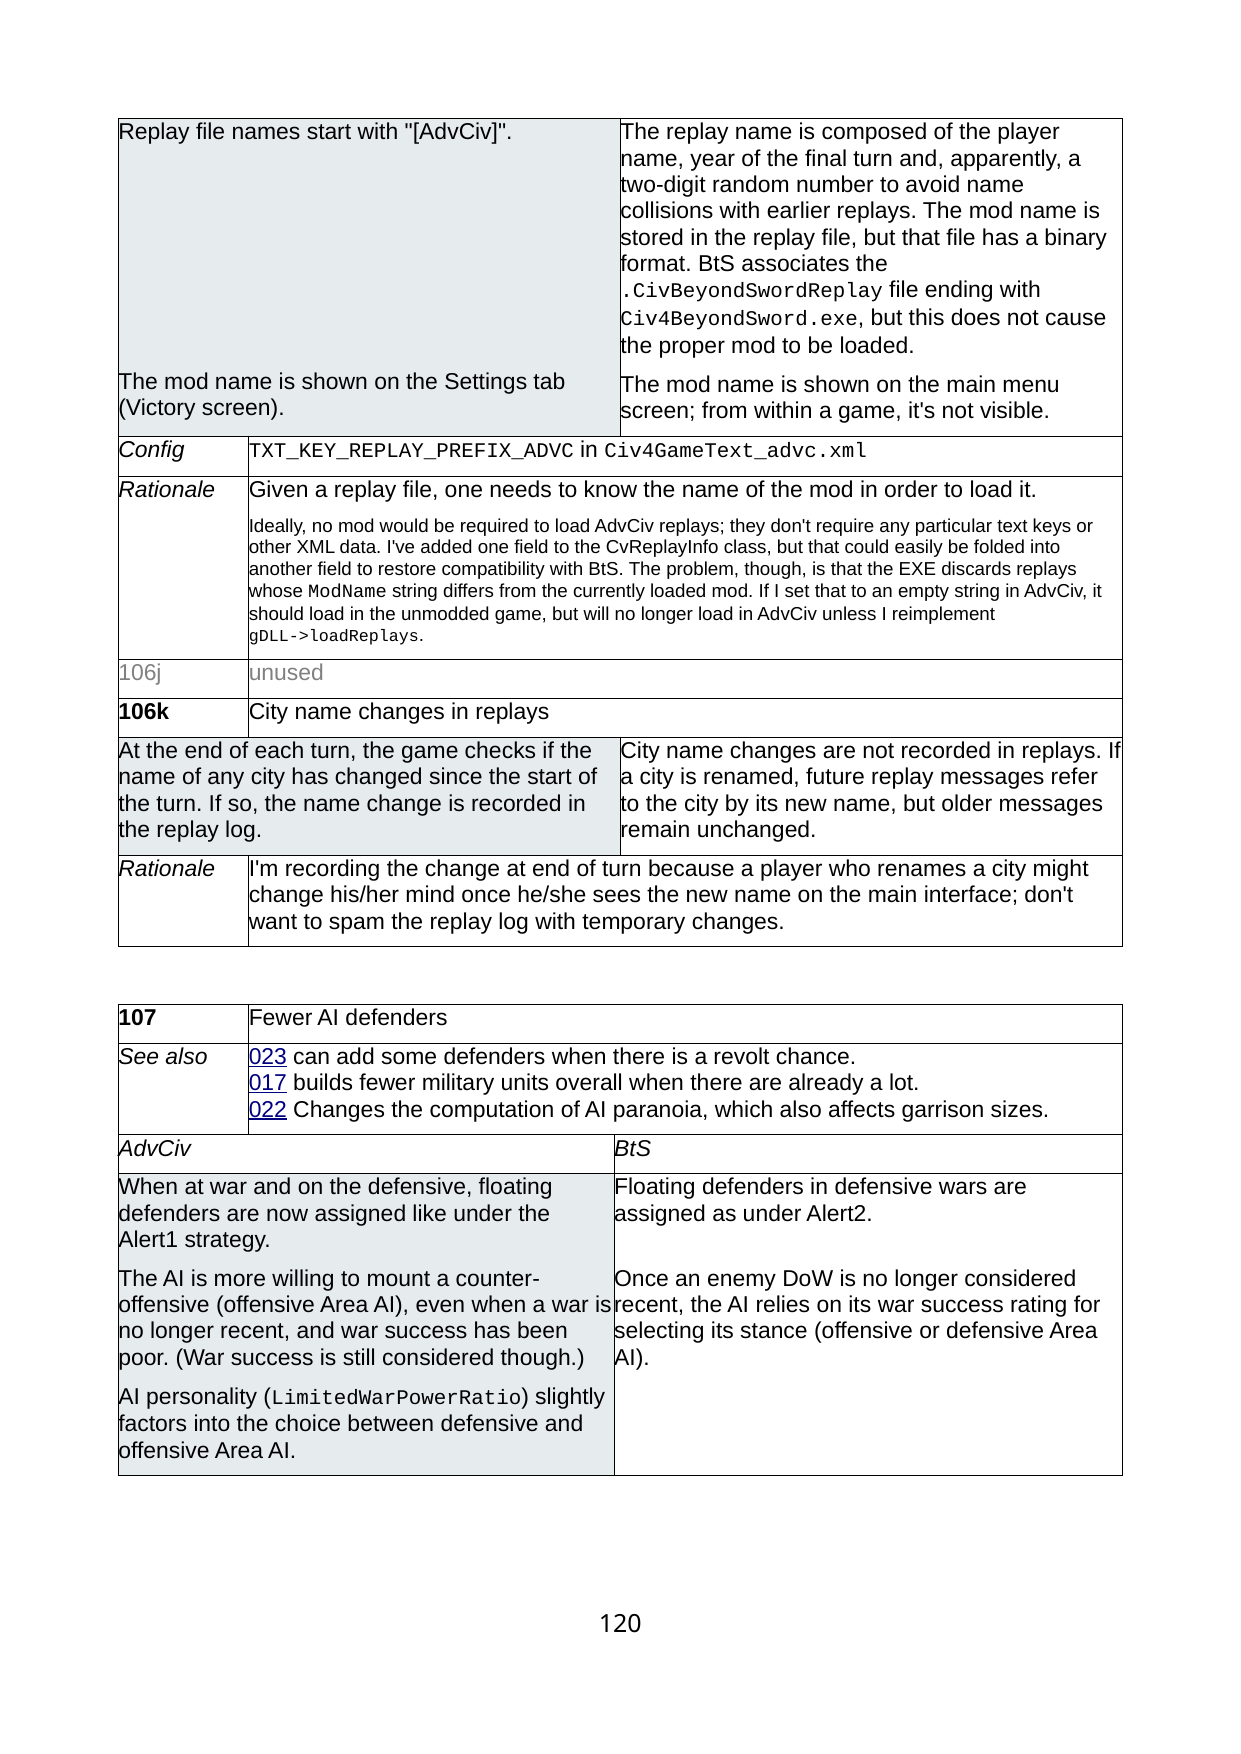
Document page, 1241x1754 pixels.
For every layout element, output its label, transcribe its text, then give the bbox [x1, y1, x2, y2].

table_cell Config [119, 437, 248, 476]
table_cell BtS [615, 1135, 1122, 1173]
table_cell See also [119, 1044, 248, 1134]
table_cell City name changes in replays [249, 699, 1122, 737]
table_cell City name changes are not recorded in replays. If a city is renamed, future replay messages refer to the city by its new name, but older messages remain unchanged. [621, 738, 1122, 855]
table_cell Floating defenders in defensive wars are assigned as under Alert2. Once an enemy DoW is no longer considered recent, the AI relies on its war success rating for selecting its stance (offensive or defensive Area AI). [615, 1174, 1122, 1475]
table_cell 023 can add some defenders when there is a revolt chance. 017 builds fewer military units overall when there are already a lot. 022 Changes the computation of AI paranoia, which also affects garrison sizes. [249, 1044, 1122, 1134]
table_cell At the end of each turn, the game checks if the name of any city has changed since the start of the turn. If so, the name change is recorded in the replay log. [119, 738, 620, 855]
table_cell 106j [119, 660, 248, 698]
table_cell 106k [119, 699, 248, 737]
table_cell When at war and on the defensive, floating defenders are now assigned like under the Alert1 strategy. The AI is more willing to mount a counter­offensive (offensive Area AI), even when a war is no longer recent, and war success has been poor. (War success is still considered though.) AI personality (LimitedWarPowerRatio) slightly factors into the choice between defensive and offensive Area AI. [119, 1174, 614, 1475]
table_cell unused [249, 660, 1122, 698]
table_cell Rationale [119, 477, 248, 659]
table_cell Rationale [119, 856, 248, 946]
table_cell Given a replay file, one needs to know the name of the mod in order to load it. Ideally, no mod would be required to load AdvCiv replays; they don't require any particular text keys or other XML data. I've added one field to the CvReplayInfo class, but that could easily be folded into another field to restore compatibility with BtS. The problem, though, is that the EXE discards replays whose ModName string differs from the currently loaded mod. If I set that to an empty string in AdvCiv, it should load in the unmodded game, but will no longer load in AdvCiv unless I reimplement gDLL->loadReplays. [249, 477, 1122, 659]
table_header 107 [119, 1005, 248, 1043]
table_cell The replay name is composed of the player name, year of the final turn and, apparently, a two-digit random number to avoid name collisions with earlier replays. The mod name is stored in the replay file, but that file has a binary format. BtS associates the .CivBeyondSwordReplay file ending with Civ4BeyondSword.exe, but this does not cause the proper mod to be loaded. The mod name is shown on the main menu screen; from within a game, it's not visible. [621, 119, 1122, 436]
table_cell Replay file names start with "[AdvCiv]". The mod name is shown on the Settings tab (Victory screen). [119, 119, 620, 436]
table_header Fewer AI defenders [249, 1005, 1122, 1043]
table_cell AdvCiv [119, 1135, 614, 1173]
table_cell TXT_KEY_REPLAY_PREFIX_ADVC in Civ4GameText_advc.xml [249, 437, 1122, 476]
table_cell I'm recording the change at end of turn because a player who renames a city might change his/her mind once he/she sees the new name on the main interface; don't want to spam the replay log with temporary changes. [249, 856, 1122, 946]
